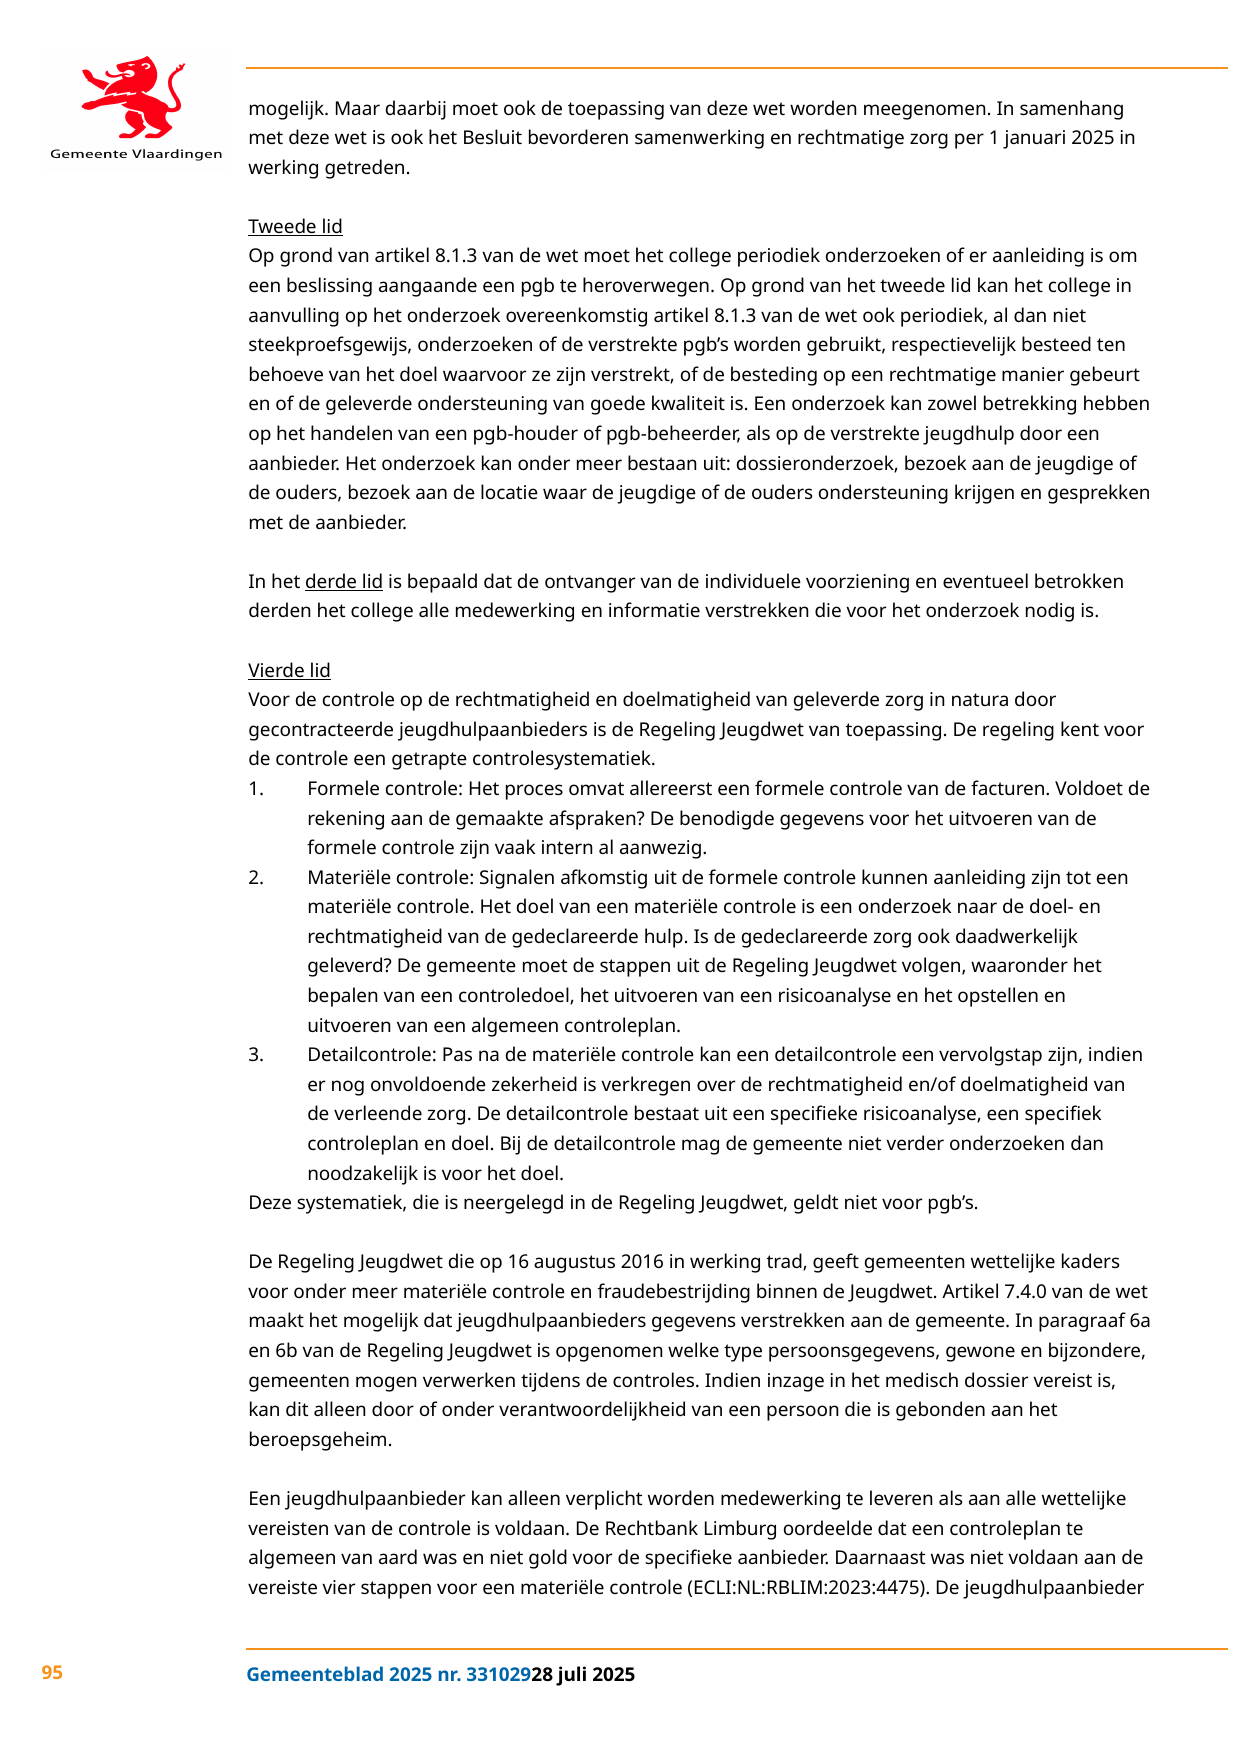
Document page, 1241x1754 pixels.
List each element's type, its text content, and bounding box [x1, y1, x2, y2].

picture [41, 47, 231, 172]
text De Regeling Jeugdwet die op 16 augustus 2016 in werking trad, geeft gemeenten wettelijke kaders voor onder meer materiële controle en fraudebestrijding binnen de Jeugdwet. Artikel 7.4.0 van de wet maakt het mogelijk dat jeugdhulpaanbieders gegevens verstrekken aan de gemeente. In paragraaf 6a en 6b van de Regeling Jeugdwet is opgenomen welke type persoonsgegevens, gewone en bijzondere, gemeenten mogen verwerken tijdens de controles. Indien inzage in het medisch dossier vereist is, kan dit alleen door of onder verantwoordelijkheid van een persoon die is gebonden aan het beroepsgeheim. [248, 1248, 1152, 1452]
text Op grond van artikel 8.1.3 van de wet moet het college periodiek onderzoeken of er aanleiding is om een beslissing aangaande een pgb te heroverwegen. Op grond van het tweede lid kan het college in aanvulling op het onderzoek overeenkomstig artikel 8.1.3 van de wet ook periodiek, al dan niet steekproefsgewijs, onderzoeken of de verstrekte pgb’s worden gebruikt, respectievelijk besteed ten behoeve van het doel waarvoor ze zijn verstrekt, of de besteding op een rechtmatige manier gebeurt en of de geleverde ondersteuning van goede kwaliteit is. Een onderzoek kan zowel betrekking hebben op het handelen van een pgb-houder of pgb-beheerder, als op de verstrekte jeugdhulp door een aanbieder. Het onderzoek kan onder meer bestaan uit: dossieronderzoek, bezoek aan de jeugdige of de ouders, bezoek aan de locatie waar de jeugdige of de ouders ondersteuning krijgen en gesprekken met de aanbieder. [248, 243, 1152, 535]
list Materiële controle: Signalen afkomstig uit de formele controle kunnen aanleiding zijn tot een materiële controle. Het doel van een materiële controle is een onderzoek naar de doel- en rechtmatigheid van de gedeclareerde hulp. Is de gedeclareerde zorg ook daadwerkelijk geleverd? De gemeente moet de stappen uit de Regeling Jeugdwet volgen, waaronder het bepalen van een controledoel, het uitvoeren van een risicoanalyse en het opstellen en uitvoeren van een algemeen controleplan. [248, 864, 1152, 1038]
list Formele controle: Het proces omvat allereerst een formele controle van de facturen. Voldoet de rekening aan de gemaakte afspraken? De benodigde gegevens voor het uitvoeren van de formele controle zijn vaak intern al aanwezig. [248, 775, 1152, 860]
list Detailcontrole: Pas na de materiële controle kan een detailcontrole een vervolgstap zijn, indien er nog onvoldoende zekerheid is verkregen over de rechtmatigheid en/of doelmatigheid van de verleende zorg. De detailcontrole bestaat uit een specifieke risicoanalyse, een specifiek controleplan en doel. Bij de detailcontrole mag de gemeente niet verder onderzoeken dan noodzakelijk is voor het doel. [248, 1041, 1152, 1186]
text Een jeugdhulpaanbieder kan alleen verplicht worden medewerking te leveren als aan alle wettelijke vereisten van de controle is voldaan. De Rechtbank Limburg oordeelde dat een controleplan te algemeen van aard was en niet gold voor de specifieke aanbieder. Daarnaast was niet voldaan aan de vereiste vier stappen voor een materiële controle (ECLI:NL:RBLIM:2023:4475). De jeugdhulpaanbieder [248, 1485, 1152, 1600]
text Tweede lid [248, 213, 1152, 239]
text Vierde lid [248, 657, 1152, 683]
text mogelijk. Maar daarbij moet ook de toepassing van deze wet worden meegenomen. In samenhang met deze wet is ook het Besluit bevorderen samenwerking en rechtmatige zorg per 1 januari 2025 in werking getreden. [248, 95, 1152, 180]
text In het derde lid is bepaald dat de ontvanger van de individuele voorziening en eventueel betrokken derden het college alle medewerking en informatie verstrekken die voor het onderzoek nodig is. [248, 568, 1152, 623]
text Voor de controle op de rechtmatigheid en doelmatigheid van geleverde zorg in natura door gecontracteerde jeugdhulpaanbieders is de Regeling Jeugdwet van toepassing. De regeling kent voor de controle een getrapte controlesystematiek. [248, 686, 1152, 771]
text Deze systematiek, die is neergelegd in de Regeling Jeugdwet, geldt niet voor pgb’s. [248, 1189, 1152, 1215]
